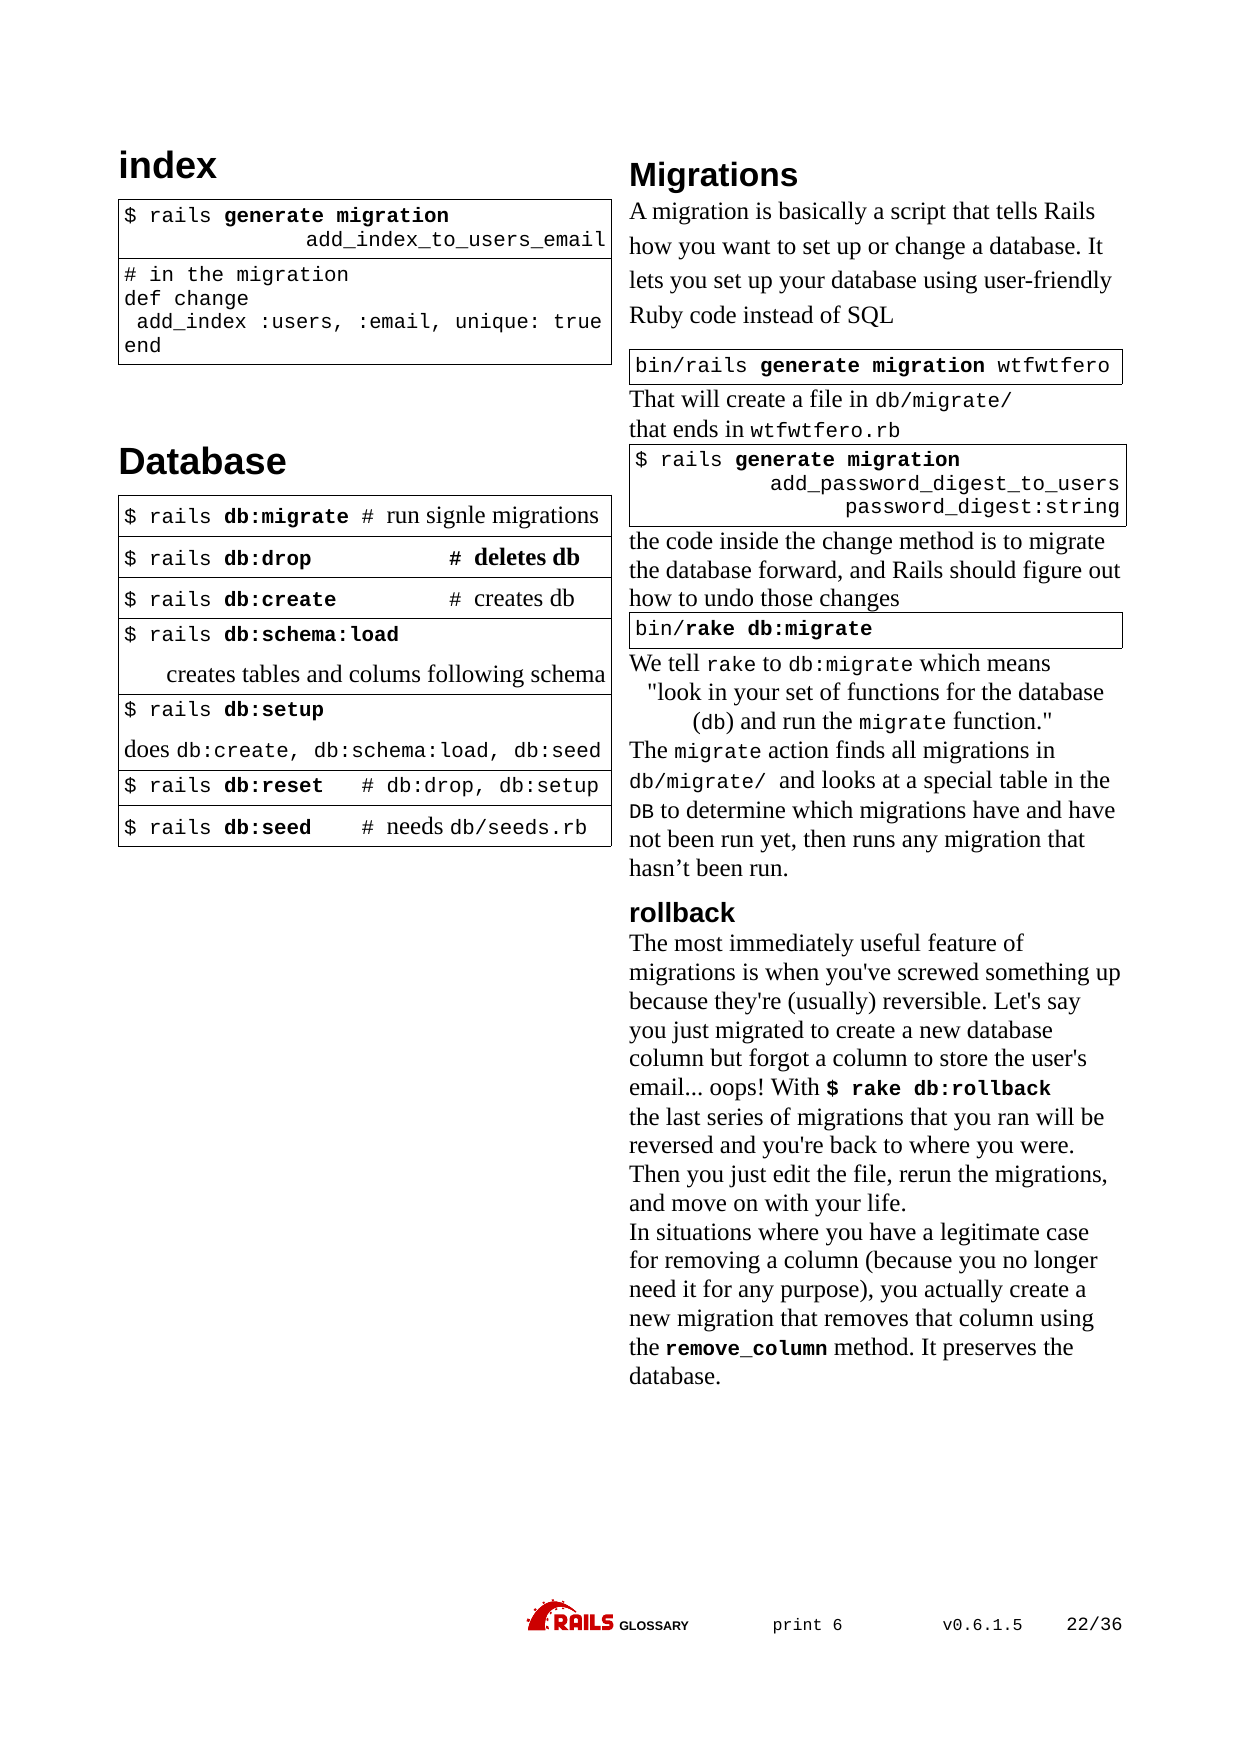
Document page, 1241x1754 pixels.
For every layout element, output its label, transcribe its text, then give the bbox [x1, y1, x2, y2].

text the last series of migrations that you ran will be reversed and you're back to where you were. Then you just edit the file, rerun the migrations, and move on with your life. [629, 1102, 1122, 1217]
subtitle Migrations [629, 155, 1122, 193]
text In situations where you have a legitimate case for removing a column (because you no longer need it for any purpose), you actually create a new migration that removes that column using the remove_column method. It preserves the database. [629, 1217, 1122, 1390]
table_header $ rails generate migration add_index_to_users_email [119, 200, 611, 258]
text that ends in wtfwtfero.rb [629, 414, 1122, 443]
table_header $ rails db:seed # needs db/seeds.rb [119, 806, 611, 846]
table_cell creates tables and colums following schema [119, 653, 611, 693]
subtitle index [118, 143, 611, 187]
table_cell $ rails db:create # creates db [119, 578, 611, 618]
table_header bin/rails generate migration wtfwtfero [630, 350, 1122, 384]
text The migrate action finds all migrations in db/migrate/ and looks at a special table in the DB to determine which migrations have and have not been run yet, then runs any migration that hasn’t been run. [629, 736, 1122, 882]
text We tell rake to db:migrate which means [629, 649, 1122, 677]
text "look in your set of functions for the database (db) and run the migrate function." [629, 677, 1122, 736]
table_header bin/rake db:migrate [630, 613, 1122, 647]
table_cell # in the migration def change add_index :users, :email, unique: true end [119, 259, 611, 364]
table_cell does db:create, db:schema:load, db:seed [119, 729, 611, 770]
table_cell $ rails db:drop # deletes db [119, 537, 611, 577]
text The most immediately useful feature of migrations is when you've screwed something up because they're (usually) reversible. Let's say you just migrated to create a new database column but forgot a column to store the user's email... oops! With $ rake db:rollback [629, 928, 1122, 1102]
table_header $ rails db:migrate # run signle migrations [119, 496, 611, 536]
table_cell $ rails db:schema:load [119, 619, 611, 653]
subtitle Database [118, 438, 611, 482]
text the code inside the change method is to migrate the database forward, and Rails should figure out how to undo those changes [629, 527, 1122, 612]
table_header $ rails generate migration add_password_digest_to_users password_digest:string [630, 445, 1126, 526]
table_cell $ rails db:setup [119, 695, 611, 729]
table_cell $ rails db:reset # db:drop, db:setup [119, 771, 611, 805]
text A migration is basically a script that tells Rails how you want to set up or change a database. It lets you set up your database using user-friendly Ruby code instead of SQL [629, 196, 1122, 329]
text That will create a file in db/migrate/ [629, 385, 1122, 414]
subtitle rollback [629, 897, 1122, 928]
